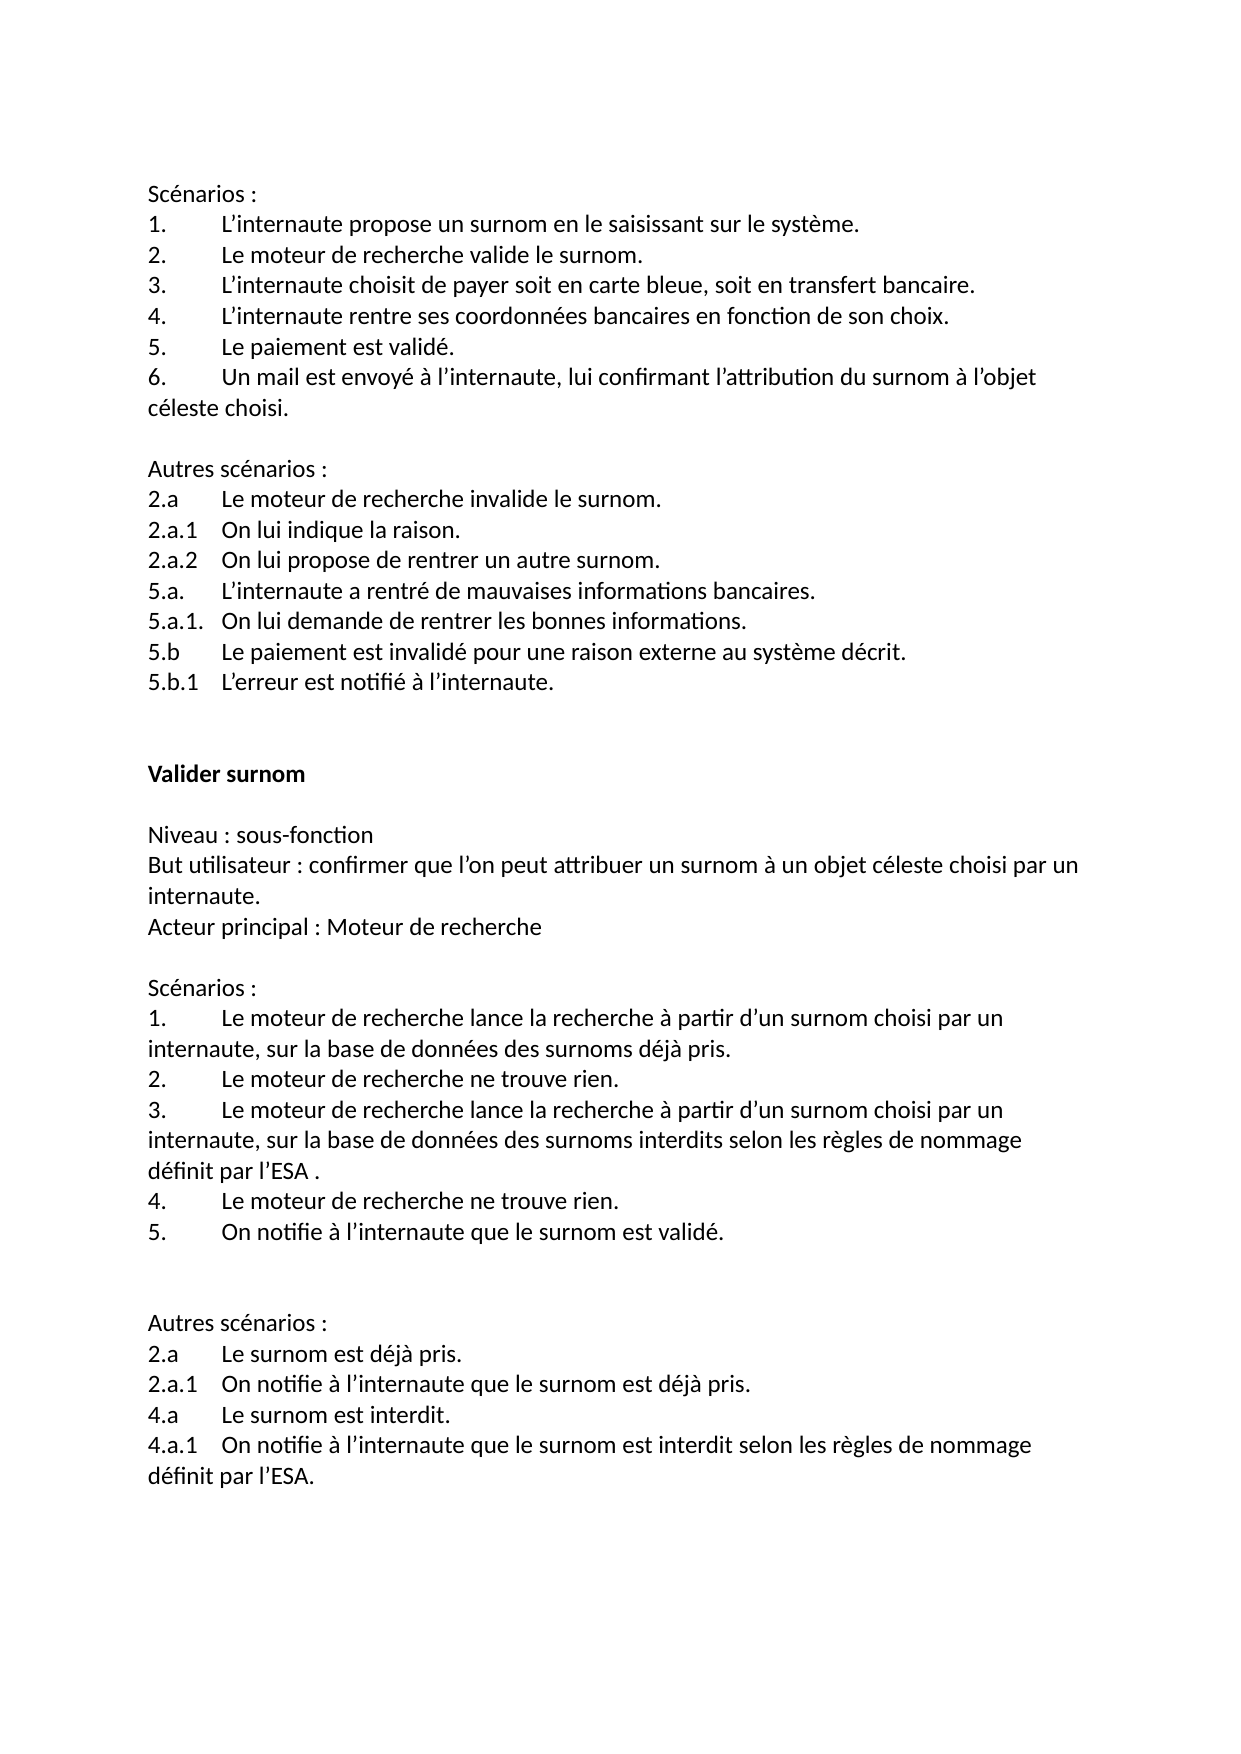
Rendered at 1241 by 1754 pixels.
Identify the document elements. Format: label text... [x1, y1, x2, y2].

text 4. Le moteur de recherche ne trouve rien. [148, 1185, 1093, 1216]
text But utilisateur : confirmer que l’on peut attribuer un surnom à un objet céleste choisi par un internaute. [148, 849, 1093, 911]
text Scénarios : [148, 972, 1093, 1002]
text 3. L’internaute choisit de payer soit en carte bleue, soit en transfert bancaire. [148, 270, 1093, 300]
text Autres scénarios : [148, 453, 1093, 483]
text Valider surnom [148, 758, 1093, 788]
text 5.a. L’internaute a rentré de mauvaises informations bancaires. [148, 575, 1093, 605]
text 3. Le moteur de recherche lance la recherche à partir d’un surnom choisi par un internaute, sur la base de données des surnoms interdits selon les règles de nommage définit par l’ESA . [148, 1094, 1093, 1185]
text Scénarios : [148, 178, 1093, 209]
text Niveau : sous-fonction [148, 819, 1093, 849]
text 4.a.1 On notifie à l’internaute que le surnom est interdit selon les règles de nommage définit par l’ESA. [148, 1429, 1093, 1491]
text 6. Un mail est envoyé à l’internaute, lui confirmant l’attribution du surnom à l’objet céleste choisi. [148, 361, 1093, 422]
text 5. On notifie à l’internaute que le surnom est validé. [148, 1216, 1093, 1246]
text 2.a.2 On lui propose de rentrer un autre surnom. [148, 544, 1093, 575]
text 5.a.1. On lui demande de rentrer les bonnes informations. [148, 605, 1093, 636]
text 4.a Le surnom est interdit. [148, 1399, 1093, 1429]
text Autres scénarios : [148, 1307, 1093, 1338]
text 5.b Le paiement est invalidé pour une raison externe au système décrit. [148, 636, 1093, 666]
text 4. L’internaute rentre ses coordonnées bancaires en fonction de son choix. [148, 300, 1093, 331]
text 2.a.1 On lui indique la raison. [148, 514, 1093, 544]
text 2. Le moteur de recherche valide le surnom. [148, 239, 1093, 270]
text 1. L’internaute propose un surnom en le saisissant sur le système. [148, 209, 1093, 239]
text 2. Le moteur de recherche ne trouve rien. [148, 1063, 1093, 1094]
text 5.b.1 L’erreur est notifié à l’internaute. [148, 666, 1093, 697]
text 2.a.1 On notifie à l’internaute que le surnom est déjà pris. [148, 1368, 1093, 1399]
text 1. Le moteur de recherche lance la recherche à partir d’un surnom choisi par un internaute, sur la base de données des surnoms déjà pris. [148, 1002, 1093, 1063]
text Acteur principal : Moteur de recherche [148, 911, 1093, 941]
text 2.a Le moteur de recherche invalide le surnom. [148, 483, 1093, 514]
text 2.a Le surnom est déjà pris. [148, 1338, 1093, 1368]
text 5. Le paiement est validé. [148, 331, 1093, 361]
